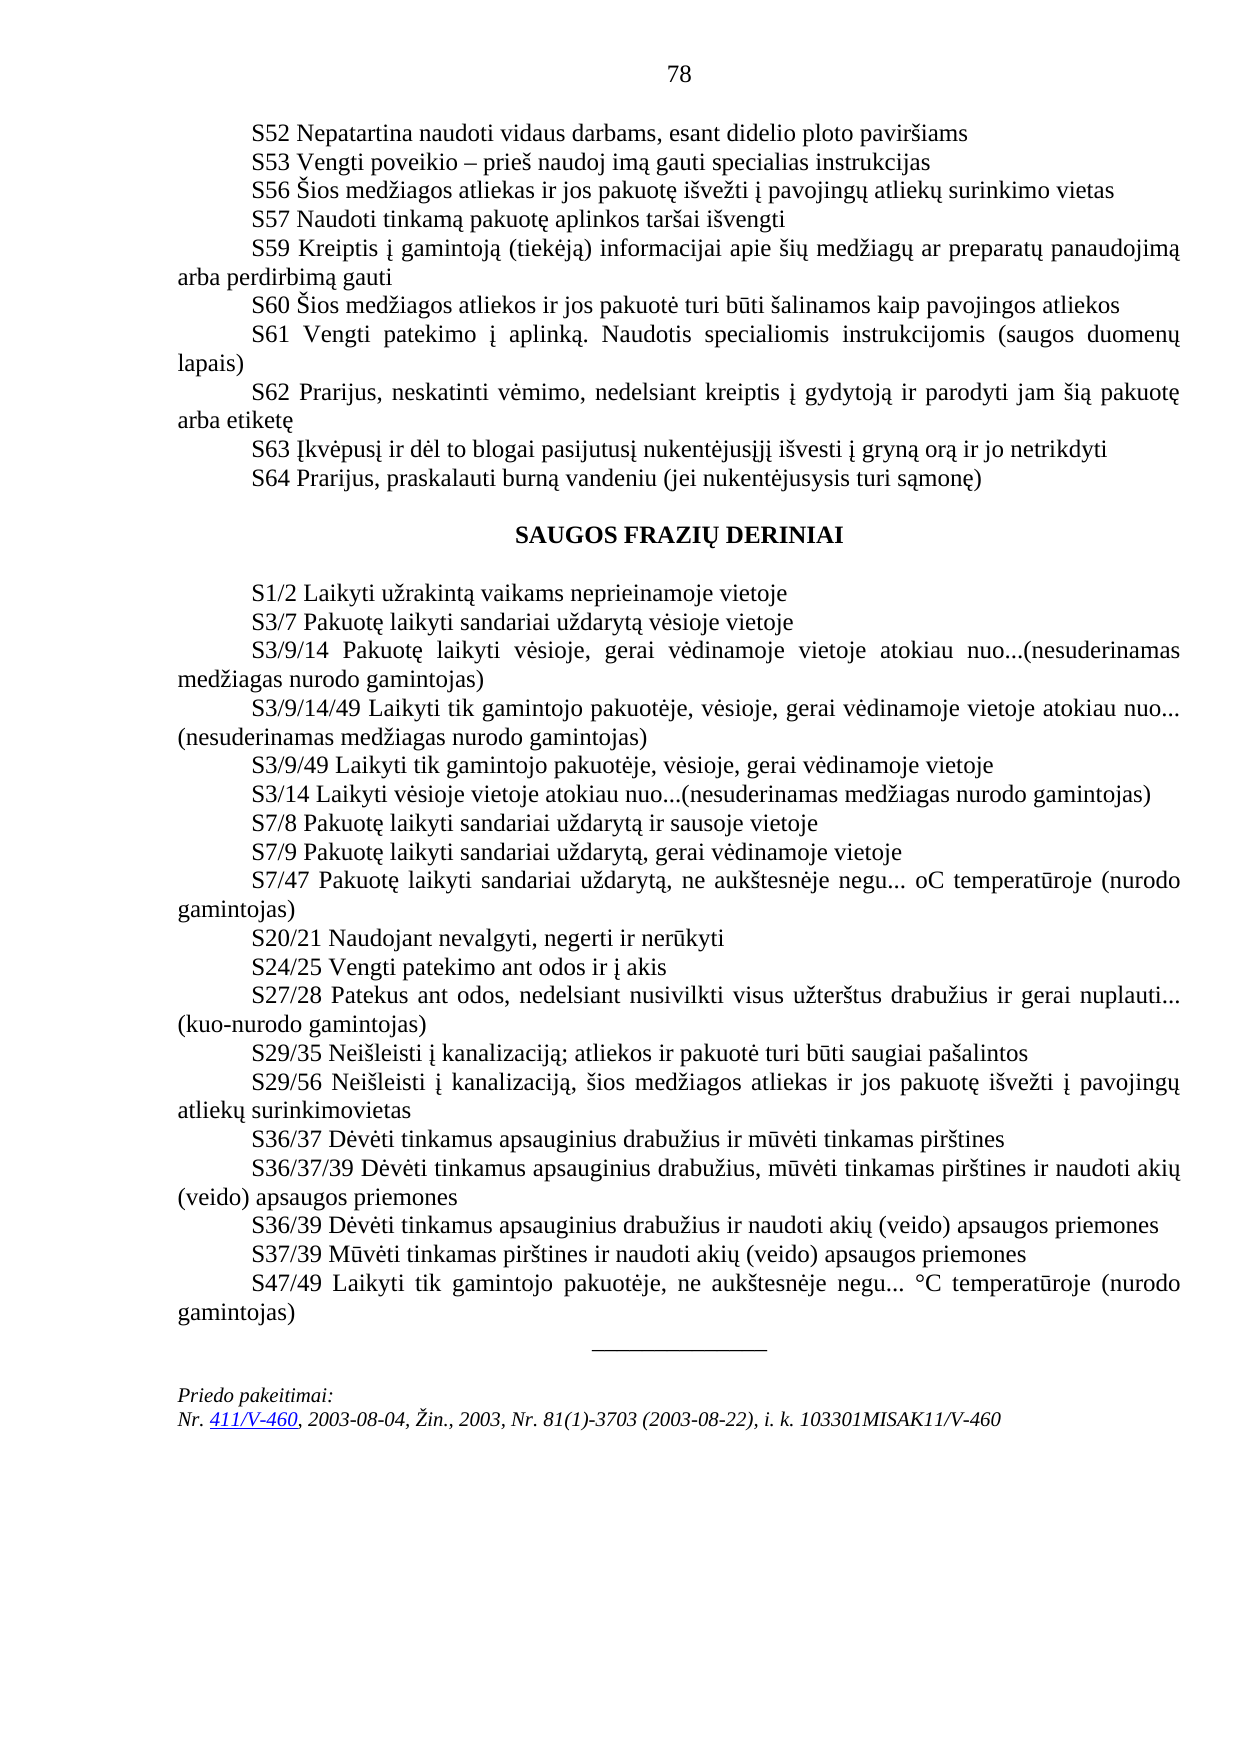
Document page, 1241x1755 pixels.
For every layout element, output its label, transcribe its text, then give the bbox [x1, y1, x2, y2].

text S36/37/39 Dėvėti tinkamus apsauginius drabužius, mūvėti tinkamas pirštines ir naudoti akių (veido) apsaugos priemones [177, 1153, 1181, 1211]
text S53 Vengti poveikio – prieš naudoj imą gauti specialias instrukcijas [177, 147, 1181, 176]
text S37/39 Mūvėti tinkamas pirštines ir naudoti akių (veido) apsaugos priemones [177, 1239, 1181, 1268]
text S7/8 Pakuotę laikyti sandariai uždarytą ir sausoje vietoje [177, 808, 1181, 837]
text S36/37 Dėvėti tinkamus apsauginius drabužius ir mūvėti tinkamas pirštines [177, 1124, 1181, 1153]
text S63 Įkvėpusį ir dėl to blogai pasijutusį nukentėjusįjį išvesti į gryną orą ir jo netrikdyti [177, 434, 1181, 463]
text S52 Nepatartina naudoti vidaus darbams, esant didelio ploto paviršiams [177, 118, 1181, 147]
text S59 Kreiptis į gamintoją (tiekėją) informacijai apie šių medžiagų ar preparatų panaudojimą arba perdirbimą gauti [177, 233, 1181, 291]
text S3/9/14 Pakuotę laikyti vėsioje, gerai vėdinamoje vietoje atokiau nuo...(nesuderinamas medžiagas nurodo gamintojas) [177, 636, 1181, 693]
text S1/2 Laikyti užrakintą vaikams neprieinamoje vietoje [177, 578, 1181, 607]
text S47/49 Laikyti tik gamintojo pakuotėje, ne aukštesnėje negu... °C temperatūroje (nurodo gamintojas) [177, 1268, 1181, 1326]
text S7/9 Pakuotę laikyti sandariai uždarytą, gerai vėdinamoje vietoje [177, 837, 1181, 866]
text S3/7 Pakuotę laikyti sandariai uždarytą vėsioje vietoje [177, 607, 1181, 636]
text S29/56 Neišleisti į kanalizaciją, šios medžiagos atliekas ir jos pakuotę išvežti į pavojingų atliekų surinkimovietas [177, 1067, 1181, 1124]
text S3/9/14/49 Laikyti tik gamintojo pakuotėje, vėsioje, gerai vėdinamoje vietoje atokiau nuo...(nesuderinamas medžiagas nurodo gamintojas) [177, 693, 1181, 751]
text Priedo pakeitimai: [177, 1383, 1181, 1407]
text S7/47 Pakuotę laikyti sandariai uždarytą, ne aukštesnėje negu... oC temperatūroje (nurodo gamintojas) [177, 866, 1181, 923]
text S56 Šios medžiagos atliekas ir jos pakuotę išvežti į pavojingų atliekų surinkimo vietas [177, 176, 1181, 204]
text S20/21 Naudojant nevalgyti, negerti ir nerūkyti [177, 923, 1181, 952]
text S36/39 Dėvėti tinkamus apsauginius drabužius ir naudoti akių (veido) apsaugos priemones [177, 1211, 1181, 1239]
text S3/14 Laikyti vėsioje vietoje atokiau nuo...(nesuderinamas medžiagas nurodo gamintojas) [177, 779, 1181, 808]
text S64 Prarijus, praskalauti burną vandeniu (jei nukentėjusysis turi sąmonę) [177, 463, 1181, 492]
text S29/35 Neišleisti į kanalizaciją; atliekos ir pakuotė turi būti saugiai pašalintos [177, 1038, 1181, 1067]
text S3/9/49 Laikyti tik gamintojo pakuotėje, vėsioje, gerai vėdinamoje vietoje [177, 751, 1181, 779]
text S60 Šios medžiagos atliekos ir jos pakuotė turi būti šalinamos kaip pavojingos atliekos [177, 291, 1181, 319]
text S27/28 Patekus ant odos, nedelsiant nusivilkti visus užterštus drabužius ir gerai nuplauti...(kuo-nurodo gamintojas) [177, 981, 1181, 1038]
text Nr. 411/V-460, 2003-08-04, Žin., 2003, Nr. 81(1)-3703 (2003-08-22), i. k. 103301MISAK11/V-460 [177, 1407, 1181, 1431]
text S62 Prarijus, neskatinti vėmimo, nedelsiant kreiptis į gydytoją ir parodyti jam šią pakuotę arba etiketę [177, 377, 1181, 434]
text ______________ [177, 1326, 1181, 1354]
text SAUGOS FRAZIŲ DERINIAI [177, 521, 1181, 549]
text S61 Vengti patekimo į aplinką. Naudotis specialiomis instrukcijomis (saugos duomenų lapais) [177, 319, 1181, 377]
text S24/25 Vengti patekimo ant odos ir į akis [177, 952, 1181, 981]
text S57 Naudoti tinkamą pakuotę aplinkos taršai išvengti [177, 204, 1181, 233]
